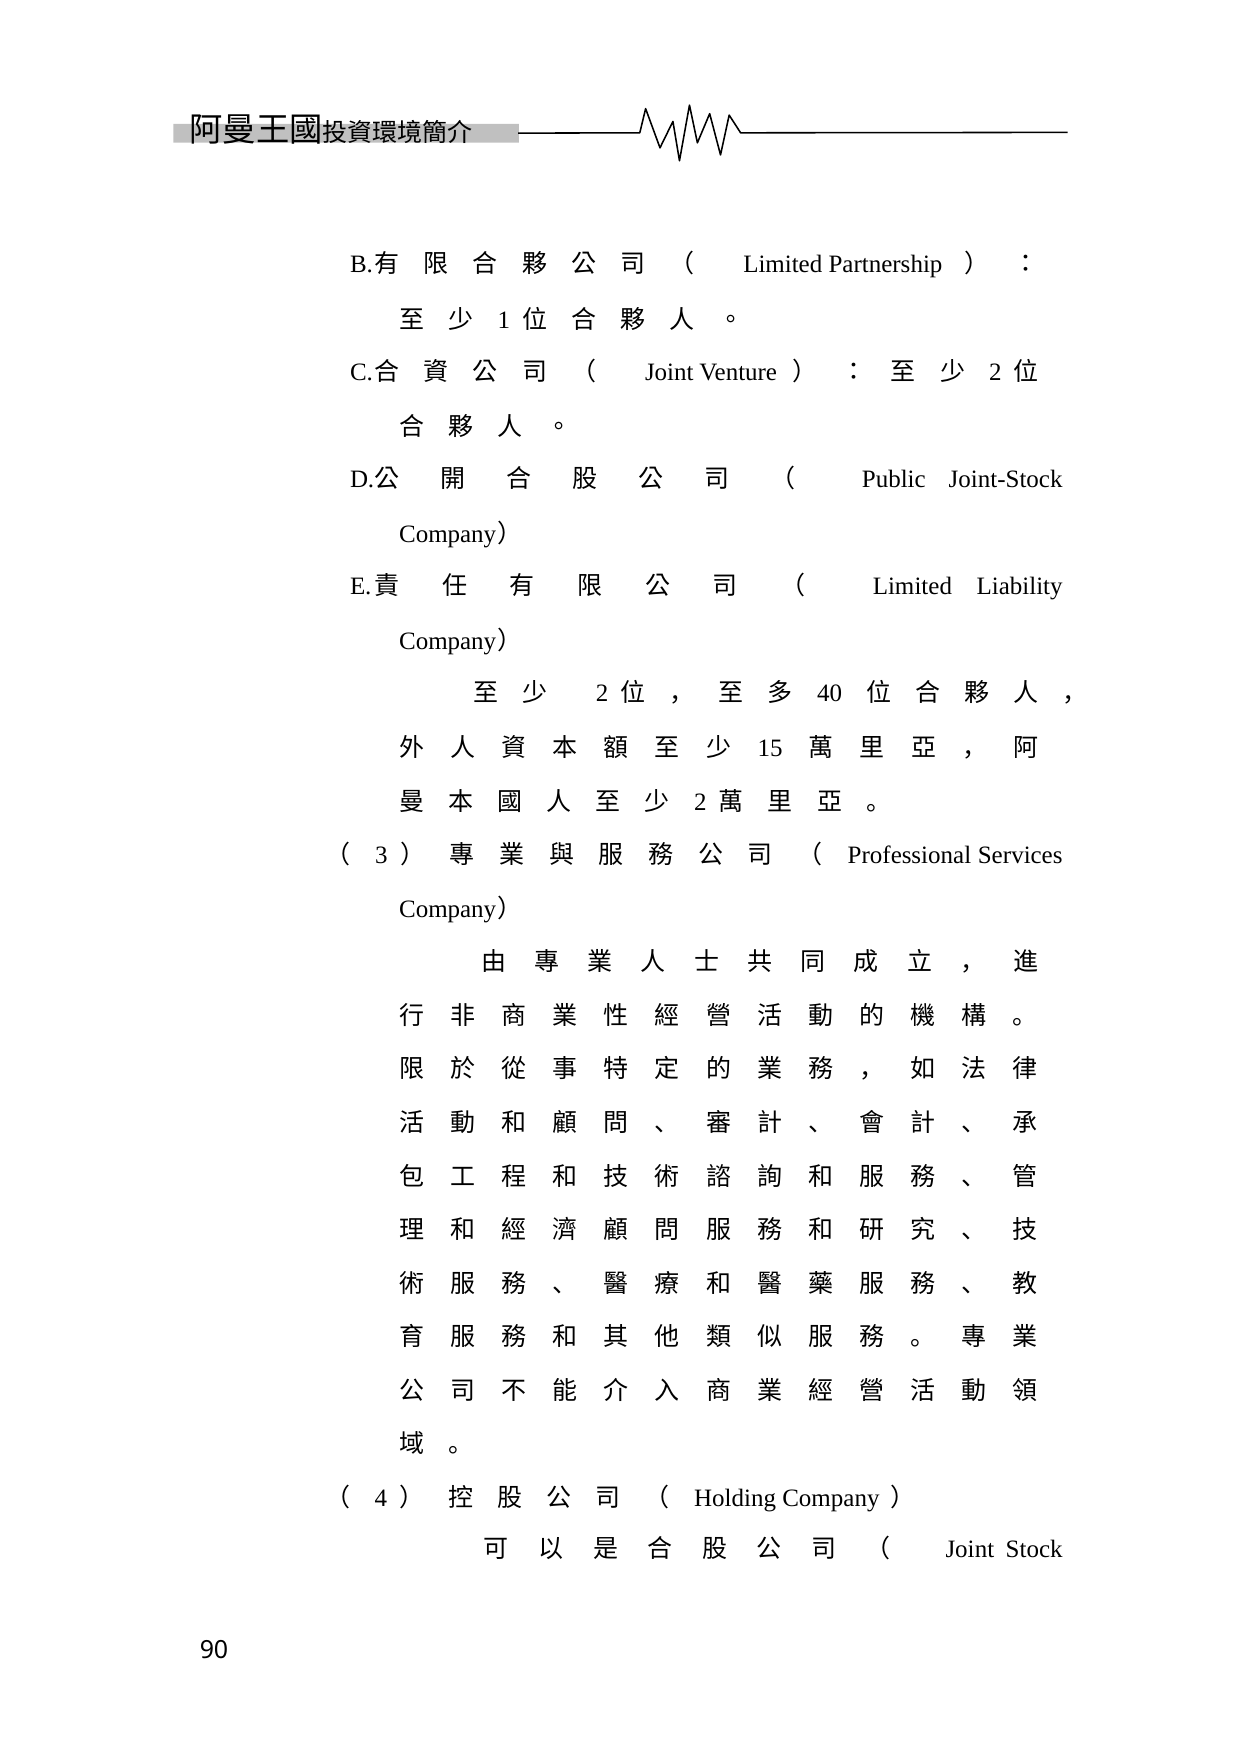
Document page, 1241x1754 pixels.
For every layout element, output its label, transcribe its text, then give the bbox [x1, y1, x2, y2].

text 可以是合股公司（Joint Stock [313, 1522, 1063, 1576]
text （4）控股公司（Holding Company） [313, 1469, 1063, 1522]
text D. 公開合股公司（Public Joint-Stock Company） [337, 451, 1063, 558]
text B. 有限合夥公司（Limited Partnership）：至少1位合夥人。 [337, 237, 1063, 344]
text 至少2位，至多40位合夥人，外人資本額至少15萬里亞，阿曼本國人至少2萬里亞。 [313, 666, 1063, 826]
text 由專業人士共同成立，進行非商業性經營活動的機構。限於從事特定的業務，如法律活動和顧問、審計、會計、承包工程和技術諮詢和服務、管理和經濟顧問服務和研究、技術服務、醫療和醫藥服務、教育服務和其他類似服務。專業公司不能介入商業經營活動領域。 [313, 933, 1063, 1469]
text E. 責任有限公司（Limited Liability Company） [337, 558, 1063, 666]
text （3）專業與服務公司（Professional Services Company） [313, 826, 1063, 933]
text C. 合資公司（Joint Venture）：至少2位合夥人。 [337, 344, 1063, 451]
